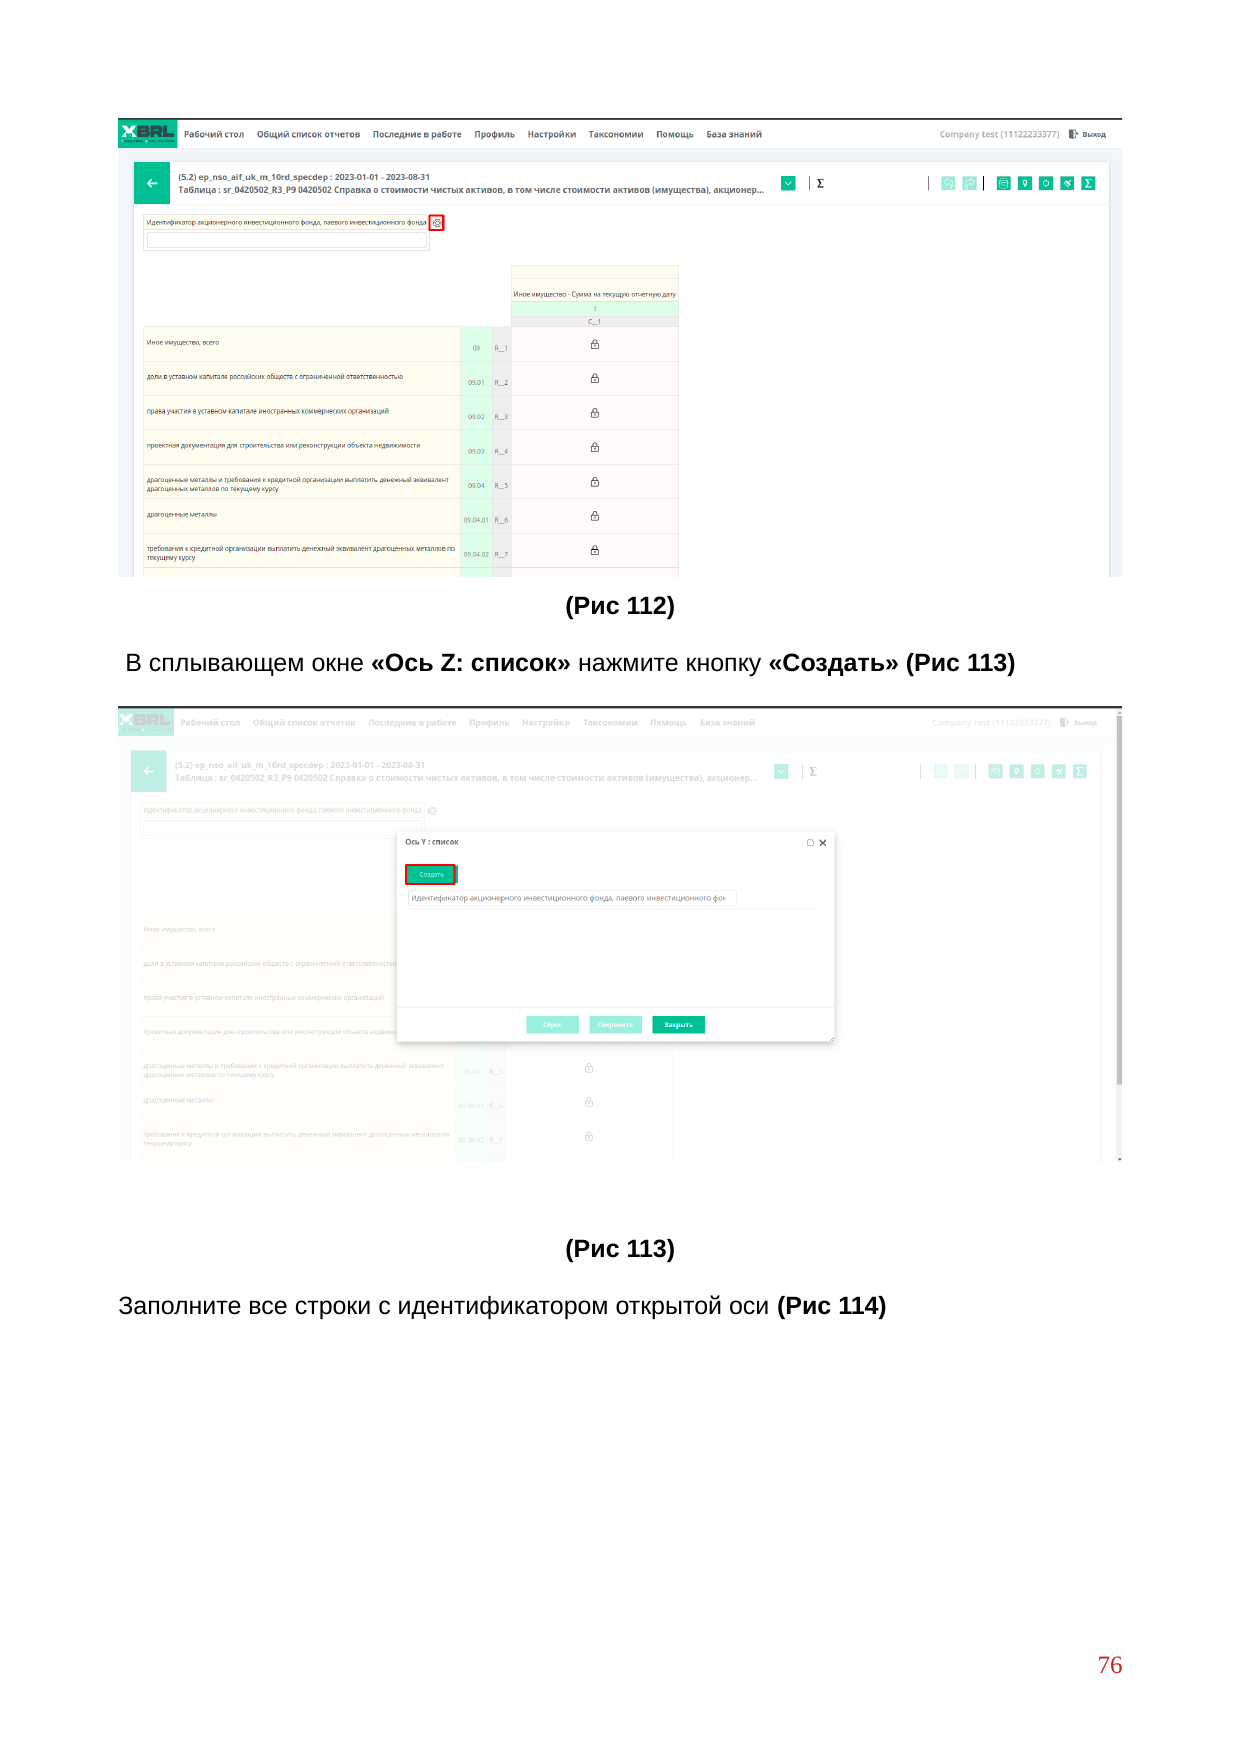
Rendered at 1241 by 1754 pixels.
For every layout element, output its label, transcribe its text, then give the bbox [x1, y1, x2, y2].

text В сплывающем окне «Ось Z: список» нажмите кнопку «Создать» (Рис 113) [118, 648, 1122, 677]
text (Рис 112) [118, 577, 1122, 619]
text (Рис 113) [118, 1234, 1122, 1262]
text Заполните все строки с идентификатором открытой оси (Рис 114) [118, 1291, 1122, 1320]
